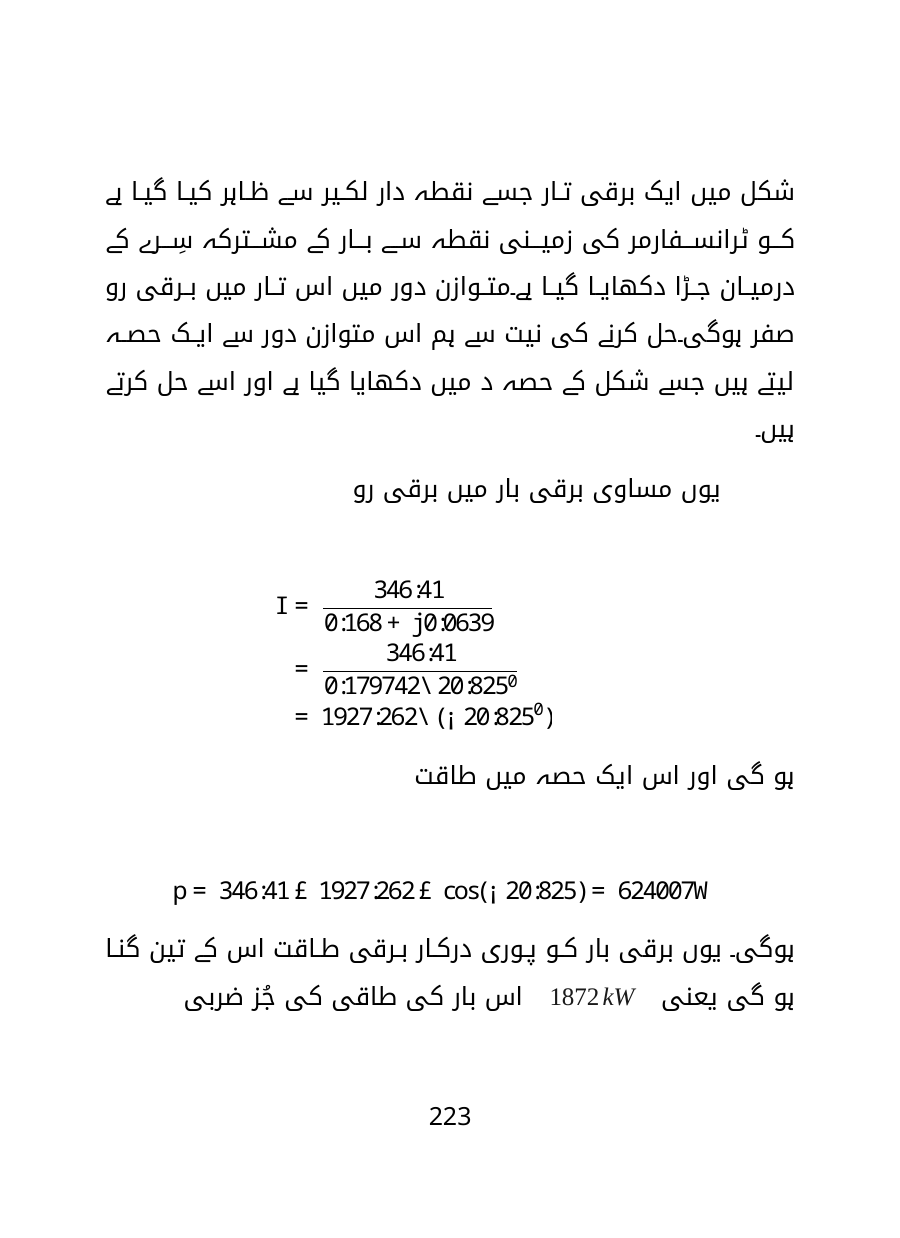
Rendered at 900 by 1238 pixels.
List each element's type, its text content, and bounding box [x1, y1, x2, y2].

text شکل میں ایک برقی تار جسے نقطہ دار لکیر سے ظاہر کیا گیا ہے کو ٹرانسفارمر کی زمینی نقطہ سے بار کے مشترکہ سِرے کے درمیان جڑا دکھایا گیا ہے۔متوازن دور میں اس تار میں برقی رو صفر ہوگی۔حل کرنے کی نیت سے ہم اس متوازن دور سے ایک حصہ لیتے ہیں جسے شکل کے حصہ د میں دکھایا گیا ہے اور اسے حل کرتے ہیں۔ [105, 168, 795, 453]
text یوں مساوی برقی بار میں برقی رو [105, 465, 795, 513]
text ہوگی۔ یوں برقی بار کو پوری درکار برقی طاقت اس کے تین گنا ہو گی یعنی اس بار کی طاقی کی جُز ضربی [105, 926, 795, 1021]
text ہو گی اور اس ایک حصہ میں طاقت [105, 753, 795, 800]
